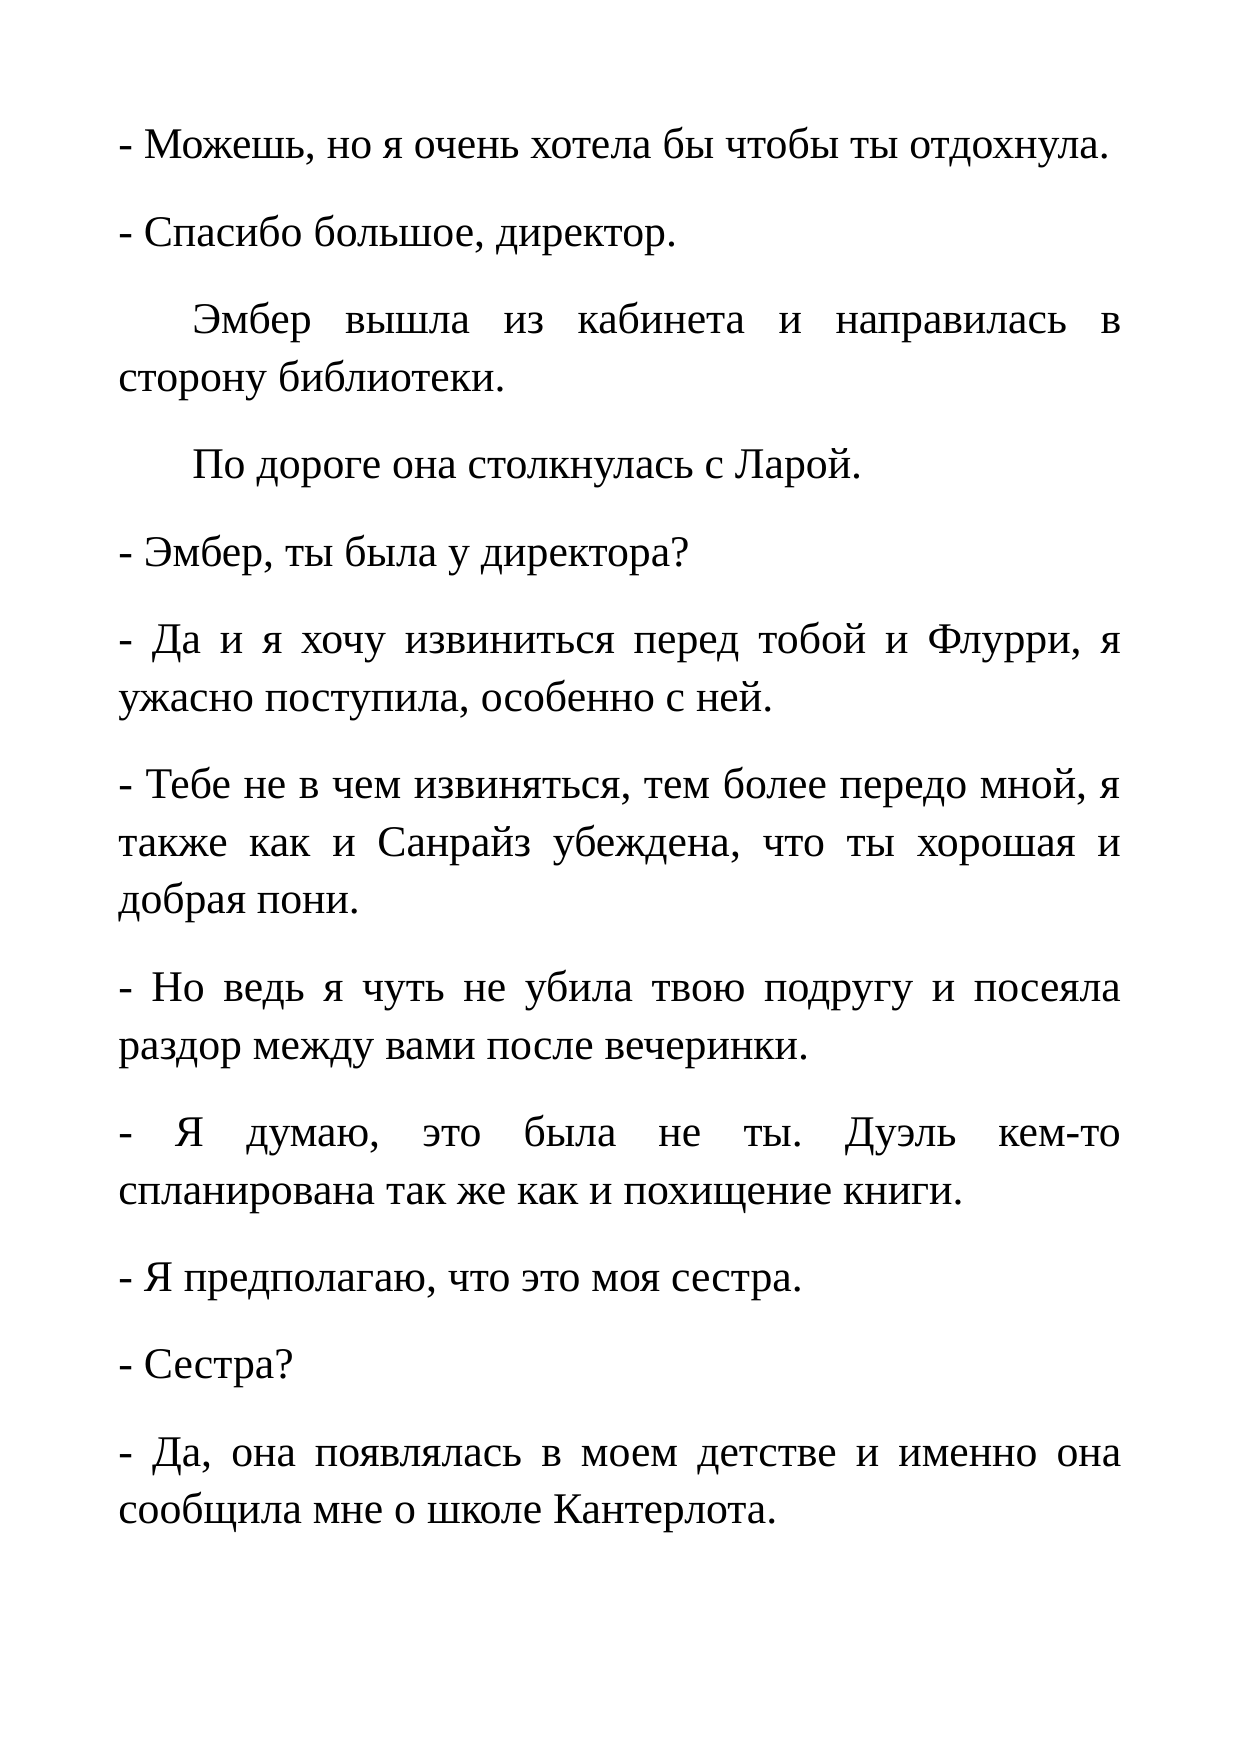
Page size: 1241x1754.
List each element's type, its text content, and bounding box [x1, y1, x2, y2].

text - Но ведь я чуть не убила твою подругу и посеяла раздор между вами после вечеринки. [118, 960, 1122, 1068]
text По дороге она столкнулась с Ларой. [118, 438, 1122, 488]
text - Спасибо большое, директор. [118, 205, 1122, 256]
text - Да и я хочу извиниться перед тобой и Флурри, я ужасно поступила, особенно с ней. [118, 612, 1122, 721]
text - Я думаю, это была не ты. Дуэль кем-то спланирована так же как и похищение книги. [118, 1106, 1122, 1214]
text - Да, она появлялась в моем детстве и именно она сообщила мне о школе Кантерлота. [118, 1425, 1122, 1533]
text - Я предполагаю, что это моя сестра. [118, 1251, 1122, 1301]
text Эмбер вышла из кабинета и направилась в сторону библиотеки. [118, 293, 1122, 401]
text - Тебе не в чем извиняться, тем более передо мной, я также как и Санрайз убеждена, что ты хорошая и добрая пони. [118, 757, 1122, 923]
text - Сестра? [118, 1338, 1122, 1388]
text - Можешь, но я очень хотела бы чтобы ты отдохнула. [118, 118, 1122, 168]
text - Эмбер, ты была у директора? [118, 525, 1122, 575]
